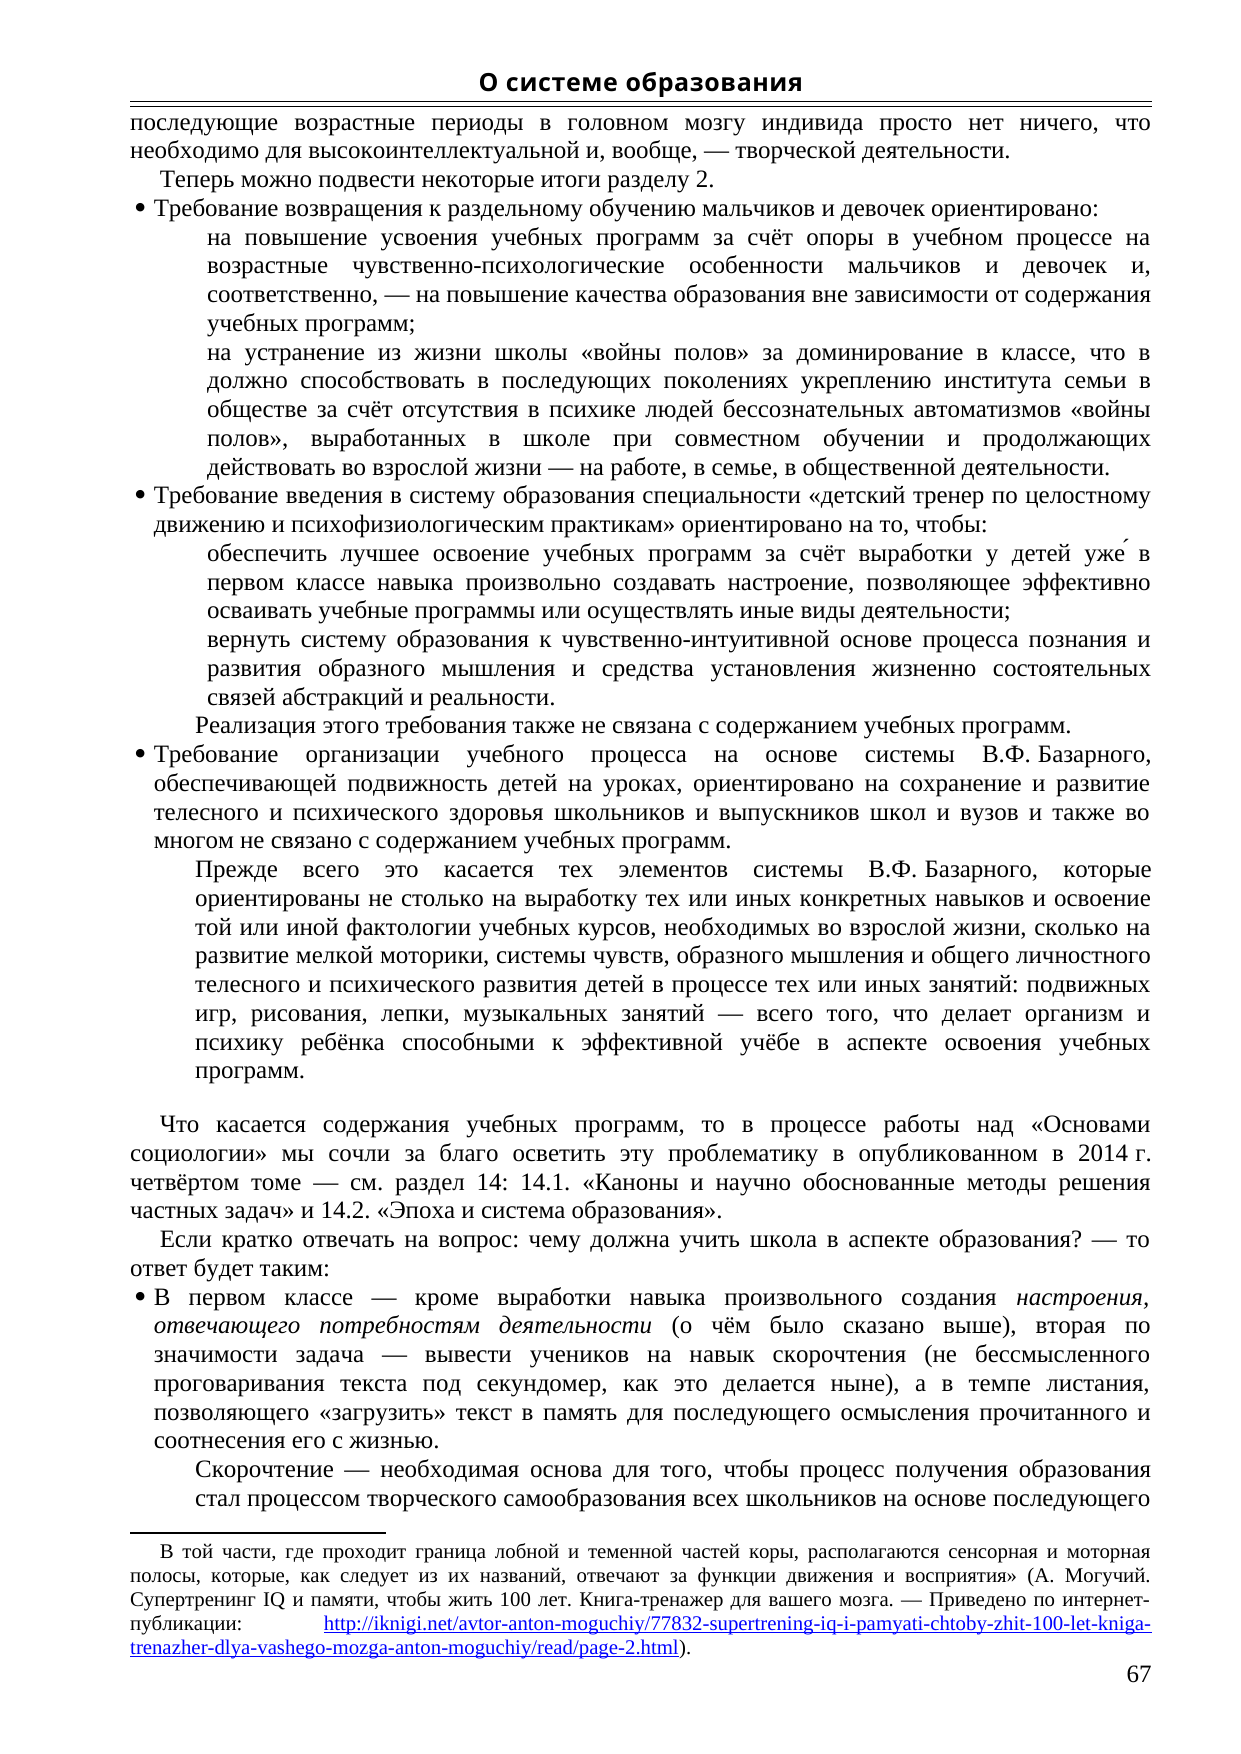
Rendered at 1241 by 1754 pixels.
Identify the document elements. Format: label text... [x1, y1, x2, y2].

list на устранение из жизни школы «войны полов» за доминирование в классе, что в должно способствовать в последующих поколениях укреплению института семьи в обществе за счёт отсутствия в психике людей бессознательных автоматизмов «войны полов», выработанных в школе при совместном обучении и продолжающих действовать во взрослой жизни — на работе, в семье, в общественной деятельности. [183, 337, 1152, 480]
text В той части, где проходит граница лобной и теменной частей коры, располагаются сенсорная и моторная полосы, которые, как следует из их названий, отвечают за функции движения и восприятия» (А. Могучий. Супертренинг IQ и памяти, чтобы жить 100 лет. Книга-тренажер для вашего мозга. — Приведено по интернет-публикации: http://iknigi.net/avtor-anton-moguchiy/77832-supertrening-iq-i-pamyati-chtoby-zhit-100-let-kniga-trenazher-dlya-vashego-mozga-anton-moguchiy/read/page-2.html). [130, 1539, 1152, 1659]
list Требование организации учебного процесса на основе системы В.Ф. Базарного, обеспечивающей подвижность детей на уроках, ориентировано на сохранение и развитие телесного и психического здоровья школьников и выпускников школ и вузов и также во многом не связано с содержанием учебных программ. [136, 739, 1152, 854]
text Что касается содержания учебных программ, то в процессе работы над «Основами социологии» мы сочли за благо осветить эту проблематику в опубликованном в 2014 г. четвёртом томе — см. раздел 14: 14.1. «Каноны и научно обоснованные методы решения частных задач» и 14.2. «Эпоха и система образования». [130, 1109, 1152, 1224]
list Прежде всего это касается тех элементов системы В.Ф. Ба­зар­ного, которые ориентированы не столько на выработку тех или иных конкретных навыков и освоение той или иной фактологии учебных курсов, необходимых во взрослой жизни, сколько на развитие мелкой моторики, системы чувств, образного мышления и общего личностного телесного и психического развития детей в процессе тех или иных занятий: подвижных игр, рисования, лепки, музыкальных занятий — всего того, что делает организм и психику ребёнка способными к эффективной учёбе в аспекте освоения учебных программ. [177, 854, 1152, 1084]
text Теперь можно подвести некоторые итоги разделу 2. [130, 164, 1152, 193]
list В первом классе — кроме выработки навыка произвольного создания настроения, отвечающего потребностям деятельности (о чём было сказано выше), вторая по значимости задача — вывести учеников на навык скорочтения (не бессмысленного проговаривания текста под секундомер, как это делается ныне), а в темпе листания, позволяющего «загрузить» текст в память для последующего осмысления прочитанного и соотнесения его с жизнью. [136, 1282, 1152, 1454]
list вернуть систему образования к чувственно-интуитивной основе процесса познания и развития образного мышления и средства установления жизненно состоятельных связей абстракций и реальности. [183, 624, 1152, 710]
list Скорочтение — необходимая основа для того, чтобы процесс получения образования стал процессом творческого самообразования всех школьников на основе последующего [177, 1454, 1152, 1512]
list Требование введения в систему образования специальности «детский тренер по целостному движению и психофизио­логи­ческим практикам» ориентировано на то, чтобы: [136, 480, 1152, 538]
list на повышение усвоения учебных программ за счёт опоры в учебном процессе на возрастные чувственно-психологи­чес­кие особенности мальчиков и девочек и, соответственно, — на повышение качества образования вне зависимости от содержания учебных программ; [183, 222, 1152, 337]
list Требование возвращения к раздельному обучению мальчиков и девочек ориентировано: [136, 193, 1152, 222]
text последующие возрастные периоды в головном мозгу индивида просто нет ничего, что необходимо для высокоинтеллектуальной и, вообще, — творческой деятельности. [130, 107, 1152, 164]
list обеспечить лучшее освоение учебных программ за счёт выработки у детей уже́ в первом классе навыка произвольно создавать настроение, позволяющее эффективно осваивать учебные программы или осуществлять иные виды деятельности; [183, 538, 1152, 624]
list Реализация этого требования также не связана с содержанием учебных программ. [177, 710, 1152, 739]
text Если кратко отвечать на вопрос: чему должна учить школа в аспекте образования? — то ответ будет таким: [130, 1224, 1152, 1282]
